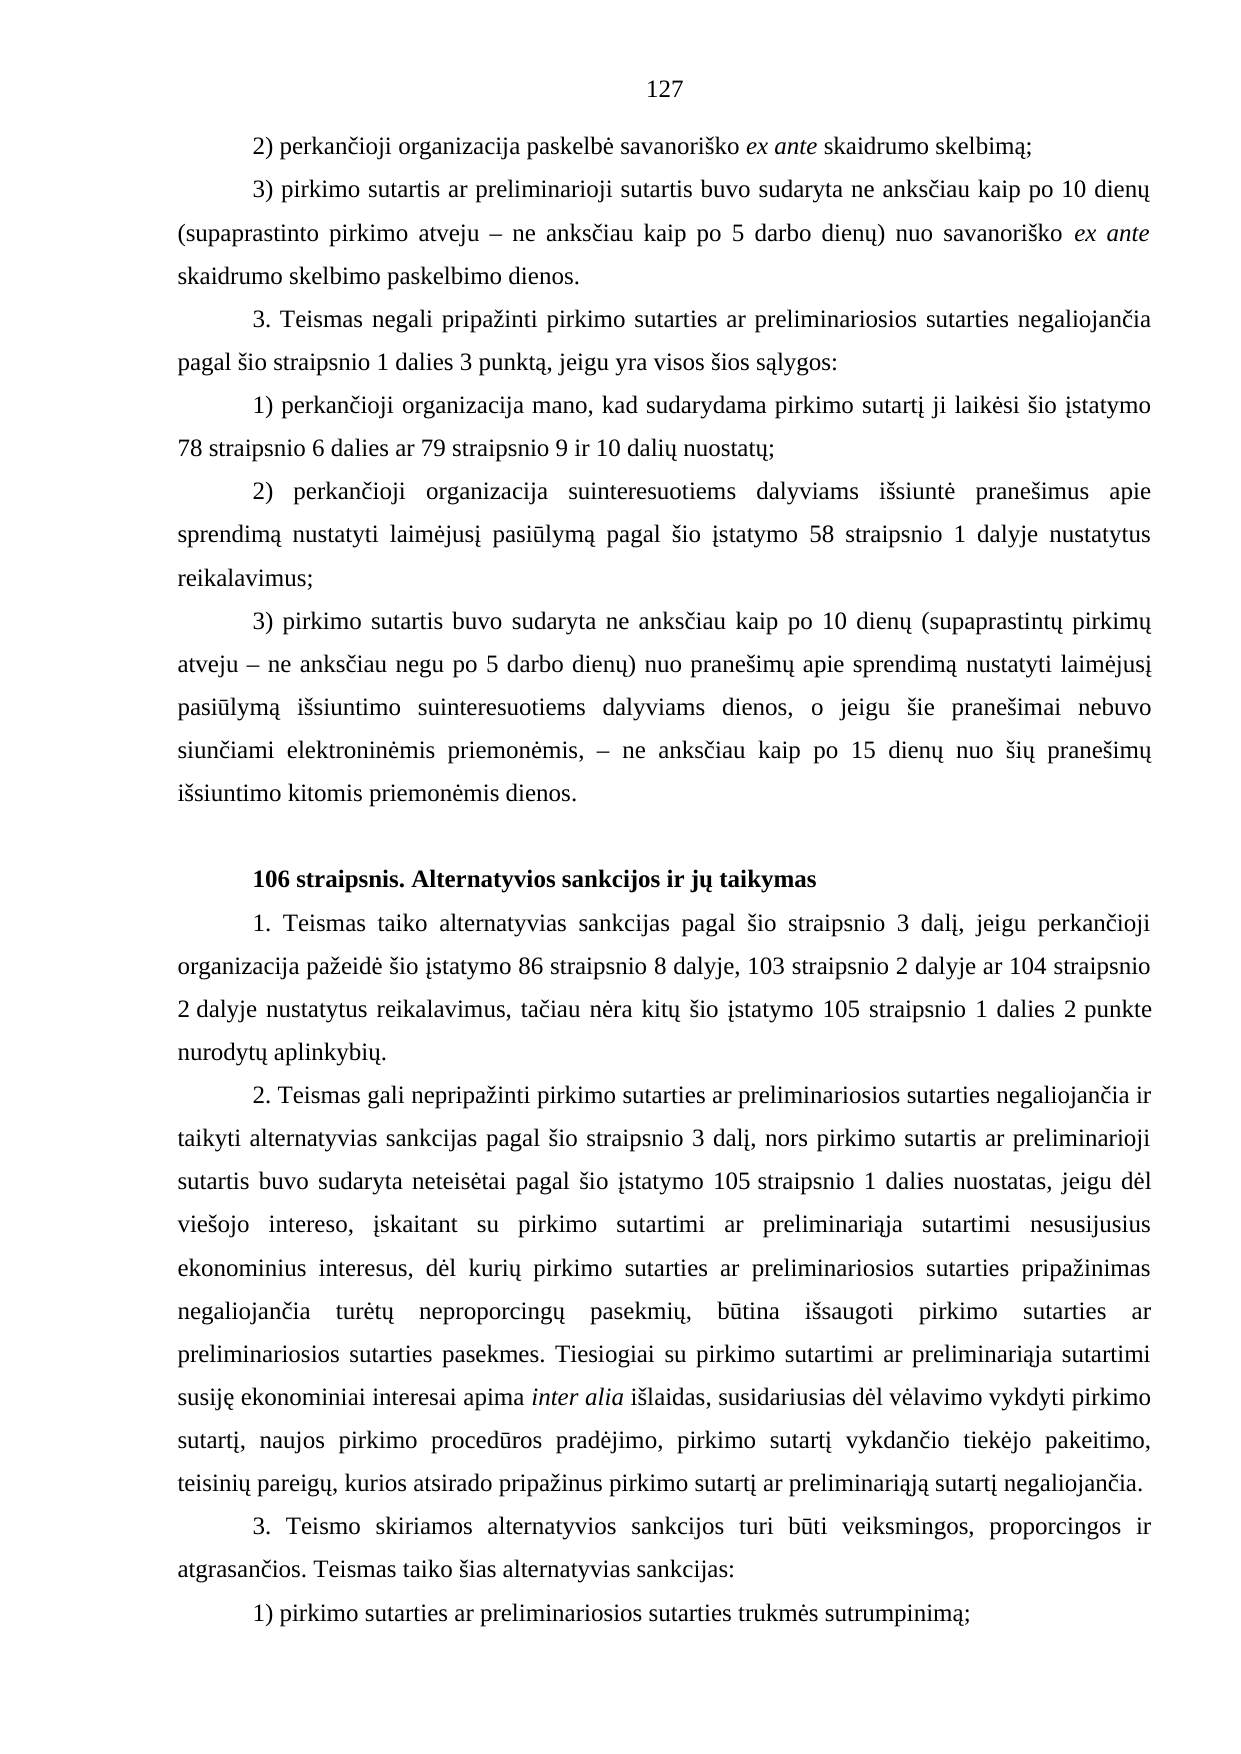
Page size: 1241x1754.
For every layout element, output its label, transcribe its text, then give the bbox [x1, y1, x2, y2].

text 1) pirkimo sutarties ar preliminariosios sutarties trukmės sutrumpinimą; [177, 1598, 1152, 1626]
text 3. Teismas negali pripažinti pirkimo sutarties ar preliminariosios sutarties negaliojančia pagal šio straipsnio 1 dalies 3 punktą, jeigu yra visos šios sąlygos: [177, 304, 1152, 376]
text 2) perkančioji organizacija suinteresuotiems dalyviams išsiuntė pranešimus apie sprendimą nustatyti laimėjusį pasiūlymą pagal šio įstatymo 58 straipsnio 1 dalyje nustatytus reikalavimus; [177, 476, 1152, 591]
text 2. Teismas gali nepripažinti pirkimo sutarties ar preliminariosios sutarties negaliojančia ir taikyti alternatyvias sankcijas pagal šio straipsnio 3 dalį, nors pirkimo sutartis ar preliminarioji sutartis buvo sudaryta neteisėtai pagal šio įstatymo 105 straipsnio 1 dalies nuostatas, jeigu dėl viešojo intereso, įskaitant su pirkimo sutartimi ar preliminariąja sutartimi nesusijusius ekonominius interesus, dėl kurių pirkimo sutarties ar preliminariosios sutarties pripažinimas negaliojančia turėtų neproporcingų pasekmių, būtina išsaugoti pirkimo sutarties ar preliminariosios sutarties pasekmes. Tiesiogiai su pirkimo sutartimi ar preliminariąja sutartimi susiję ekonominiai interesai apima inter alia išlaidas, susidariusias dėl vėlavimo vykdyti pirkimo sutartį, naujos pirkimo procedūros pradėjimo, pirkimo sutartį vykdančio tiekėjo pakeitimo, teisinių pareigų, kurios atsirado pripažinus pirkimo sutartį ar preliminariąją sutartį negaliojančia. [177, 1080, 1152, 1497]
text 1) perkančioji organizacija mano, kad sudarydama pirkimo sutartį ji laikėsi šio įstatymo 78 straipsnio 6 dalies ar 79 straipsnio 9 ir 10 dalių nuostatų; [177, 390, 1152, 462]
text 3) pirkimo sutartis ar preliminarioji sutartis buvo sudaryta ne anksčiau kaip po 10 dienų (supaprastinto pirkimo atveju – ne anksčiau kaip po 5 darbo dienų) nuo savanoriško ex ante skaidrumo skelbimo paskelbimo dienos. [177, 174, 1152, 289]
text 1. Teismas taiko alternatyvias sankcijas pagal šio straipsnio 3 dalį, jeigu perkančioji organizacija pažeidė šio įstatymo 86 straipsnio 8 dalyje, 103 straipsnio 2 dalyje ar 104 straipsnio 2 dalyje nustatytus reikalavimus, tačiau nėra kitų šio įstatymo 105 straipsnio 1 dalies 2 punkte nurodytų aplinkybių. [177, 908, 1152, 1066]
text 3) pirkimo sutartis buvo sudaryta ne anksčiau kaip po 10 dienų (supaprastintų pirkimų atveju – ne anksčiau negu po 5 darbo dienų) nuo pranešimų apie sprendimą nustatyti laimėjusį pasiūlymą išsiuntimo suinteresuotiems dalyviams dienos, o jeigu šie pranešimai nebuvo siunčiami elektroninėmis priemonėmis, – ne anksčiau kaip po 15 dienų nuo šių pranešimų išsiuntimo kitomis priemonėmis dienos. [177, 606, 1152, 807]
text 3. Teismo skiriamos alternatyvios sankcijos turi būti veiksmingos, proporcingos ir atgrasančios. Teismas taiko šias alternatyvias sankcijas: [177, 1511, 1152, 1583]
text 106 straipsnis. Alternatyvios sankcijos ir jų taikymas [177, 864, 1152, 893]
text 2) perkančioji organizacija paskelbė savanoriško ex ante skaidrumo skelbimą; [177, 131, 1152, 160]
